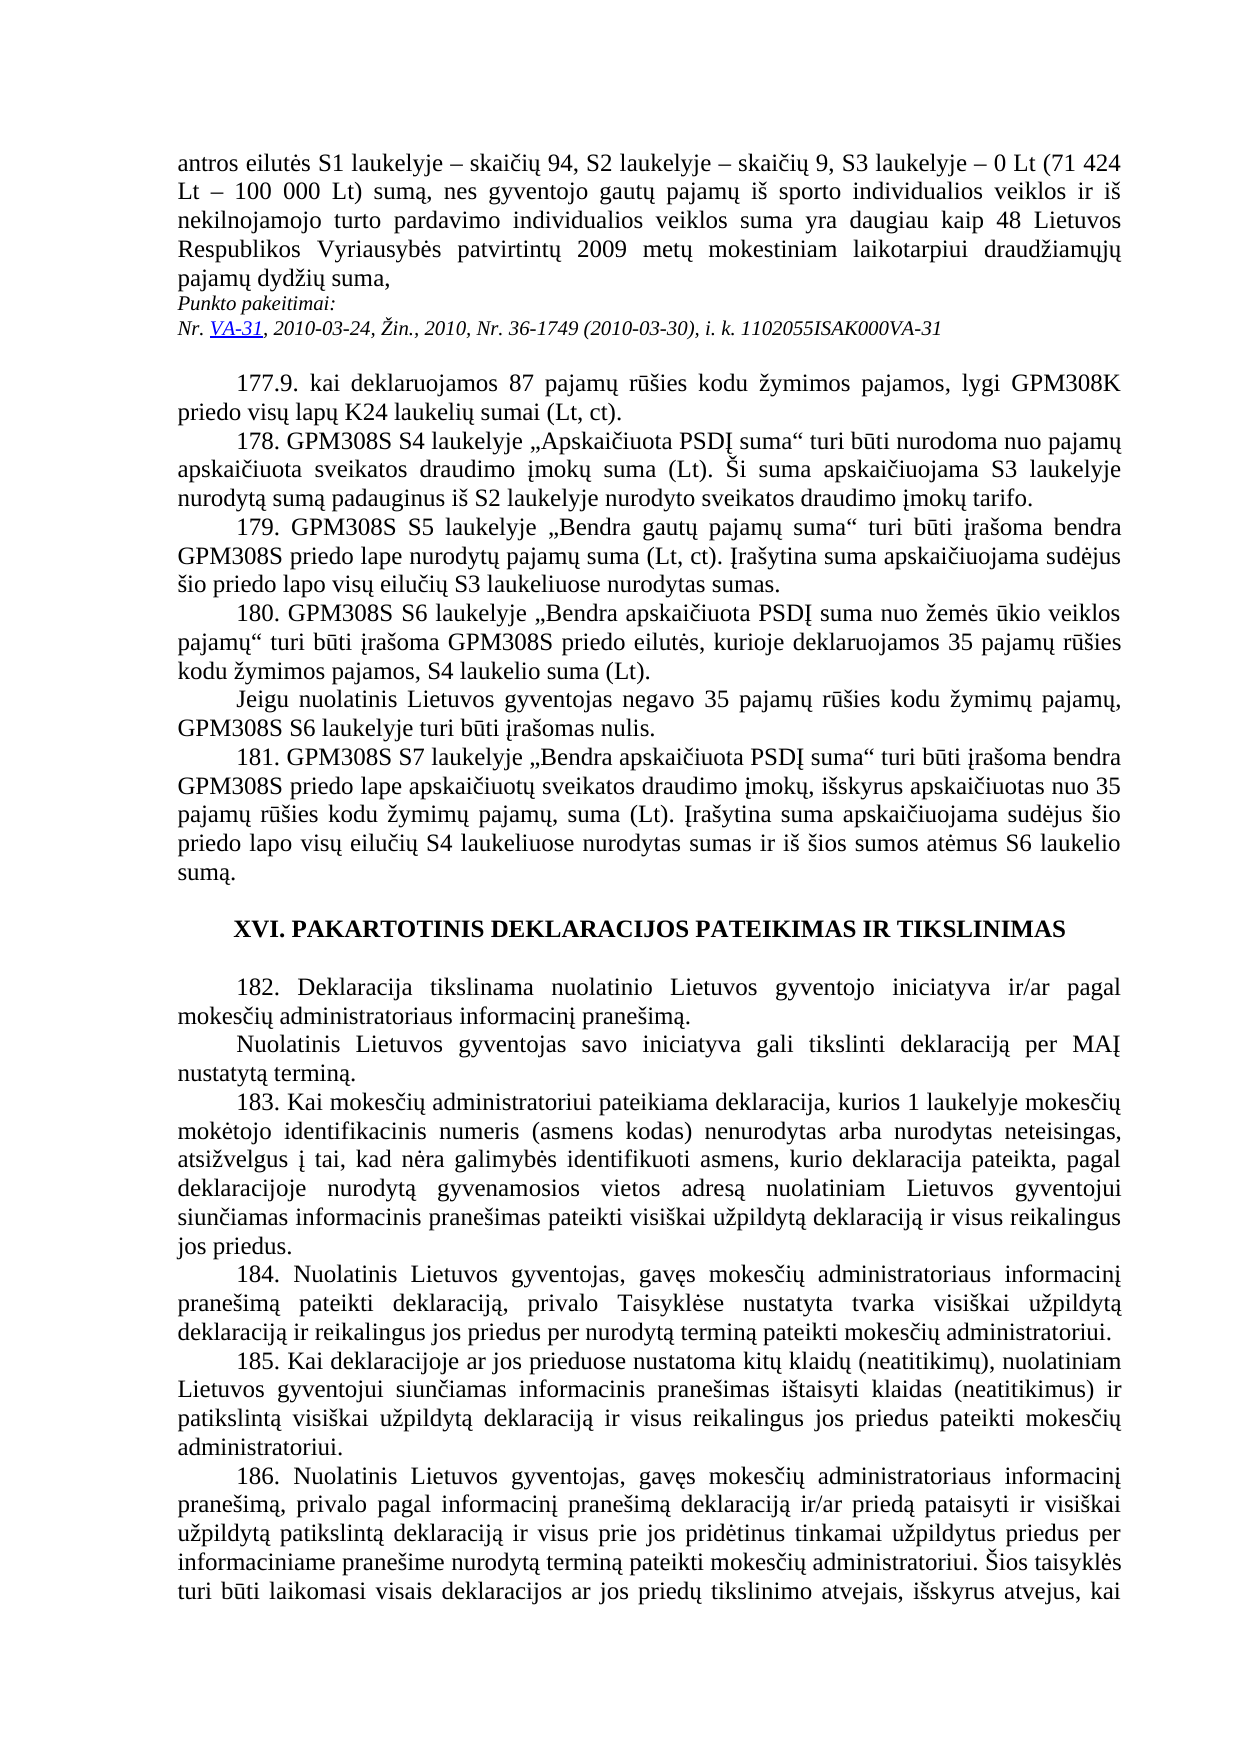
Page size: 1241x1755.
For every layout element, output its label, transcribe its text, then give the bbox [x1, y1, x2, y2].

text XVI. PAKARTOTINIS DEKLARACIJOS PATEIKIMAS IR TIKSLINIMAS [177, 914, 1122, 943]
text 183. Kai mokesčių administratoriui pateikiama deklaracija, kurios 1 laukelyje mokesčių mokėtojo identifikacinis numeris (asmens kodas) nenurodytas arba nurodytas neteisingas, atsižvelgus į tai, kad nėra galimybės identifikuoti asmens, kurio deklaracija pateikta, pagal deklaracijoje nurodytą gyvenamosios vietos adresą nuolatiniam Lietuvos gyventojui siunčiamas informacinis pranešimas pateikti visiškai užpildytą deklaraciją ir visus reikalingus jos priedus. [177, 1087, 1122, 1259]
text 184. Nuolatinis Lietuvos gyventojas, gavęs mokesčių administratoriaus informacinį pranešimą pateikti deklaraciją, privalo Taisyklėse nustatyta tvarka visiškai užpildytą deklaraciją ir reikalingus jos priedus per nurodytą terminą pateikti mokesčių administratoriui. [177, 1259, 1122, 1346]
text 182. Deklaracija tikslinama nuolatinio Lietuvos gyventojo iniciatyva ir/ar pagal mokesčių administratoriaus informacinį pranešimą. [177, 972, 1122, 1029]
text Nr. VA-31, 2010-03-24, Žin., 2010, Nr. 36-1749 (2010-03-30), i. k. 1102055ISAK000VA-31 [177, 315, 1122, 339]
text 177.9. kai deklaruojamos 87 pajamų rūšies kodu žymimos pajamos, lygi GPM308K priedo visų lapų K24 laukelių sumai (Lt, ct). [177, 368, 1122, 426]
text 180. GPM308S S6 laukelyje „Bendra apskaičiuota PSDĮ suma nuo žemės ūkio veiklos pajamų“ turi būti įrašoma GPM308S priedo eilutės, kurioje deklaruojamos 35 pajamų rūšies kodu žymimos pajamos, S4 laukelio suma (Lt). [177, 598, 1122, 684]
text Nuolatinis Lietuvos gyventojas savo iniciatyva gali tikslinti deklaraciją per MAĮ nustatytą terminą. [177, 1029, 1122, 1087]
text antros eilutės S1 laukelyje – skaičių 94, S2 laukelyje – skaičių 9, S3 laukelyje – 0 Lt (71 424 Lt – 100 000 Lt) sumą, nes gyventojo gautų pajamų iš sporto individualios veiklos ir iš nekilnojamojo turto pardavimo individualios veiklos suma yra daugiau kaip 48 Lietuvos Respublikos Vyriausybės patvirtintų 2009 metų mokestiniam laikotarpiui draudžiamųjų pajamų dydžių suma, [177, 148, 1122, 291]
text Punkto pakeitimai: [177, 291, 1122, 315]
text 185. Kai deklaracijoje ar jos prieduose nustatoma kitų klaidų (neatitikimų), nuolatiniam Lietuvos gyventojui siunčiamas informacinis pranešimas ištaisyti klaidas (neatitikimus) ir patikslintą visiškai užpildytą deklaraciją ir visus reikalingus jos priedus pateikti mokesčių administratoriui. [177, 1346, 1122, 1461]
text 179. GPM308S S5 laukelyje „Bendra gautų pajamų suma“ turi būti įrašoma bendra GPM308S priedo lape nurodytų pajamų suma (Lt, ct). Įrašytina suma apskaičiuojama sudėjus šio priedo lapo visų eilučių S3 laukeliuose nurodytas sumas. [177, 512, 1122, 598]
text 186. Nuolatinis Lietuvos gyventojas, gavęs mokesčių administratoriaus informacinį pranešimą, privalo pagal informacinį pranešimą deklaraciją ir/ar priedą pataisyti ir visiškai užpildytą patikslintą deklaraciją ir visus prie jos pridėtinus tinkamai užpildytus priedus per informaciniame pranešime nurodytą terminą pateikti mokesčių administratoriui. Šios taisyklės turi būti laikomasi visais deklaracijos ar jos priedų tikslinimo atvejais, išskyrus atvejus, kai [177, 1461, 1122, 1604]
text 181. GPM308S S7 laukelyje „Bendra apskaičiuota PSDĮ suma“ turi būti įrašoma bendra GPM308S priedo lape apskaičiuotų sveikatos draudimo įmokų, išskyrus apskaičiuotas nuo 35 pajamų rūšies kodu žymimų pajamų, suma (Lt). Įrašytina suma apskaičiuojama sudėjus šio priedo lapo visų eilučių S4 laukeliuose nurodytas sumas ir iš šios sumos atėmus S6 laukelio sumą. [177, 742, 1122, 886]
text 178. GPM308S S4 laukelyje „Apskaičiuota PSDĮ suma“ turi būti nurodoma nuo pajamų apskaičiuota sveikatos draudimo įmokų suma (Lt). Ši suma apskaičiuojama S3 laukelyje nurodytą sumą padauginus iš S2 laukelyje nurodyto sveikatos draudimo įmokų tarifo. [177, 426, 1122, 512]
text Jeigu nuolatinis Lietuvos gyventojas negavo 35 pajamų rūšies kodu žymimų pajamų, GPM308S S6 laukelyje turi būti įrašomas nulis. [177, 684, 1122, 742]
